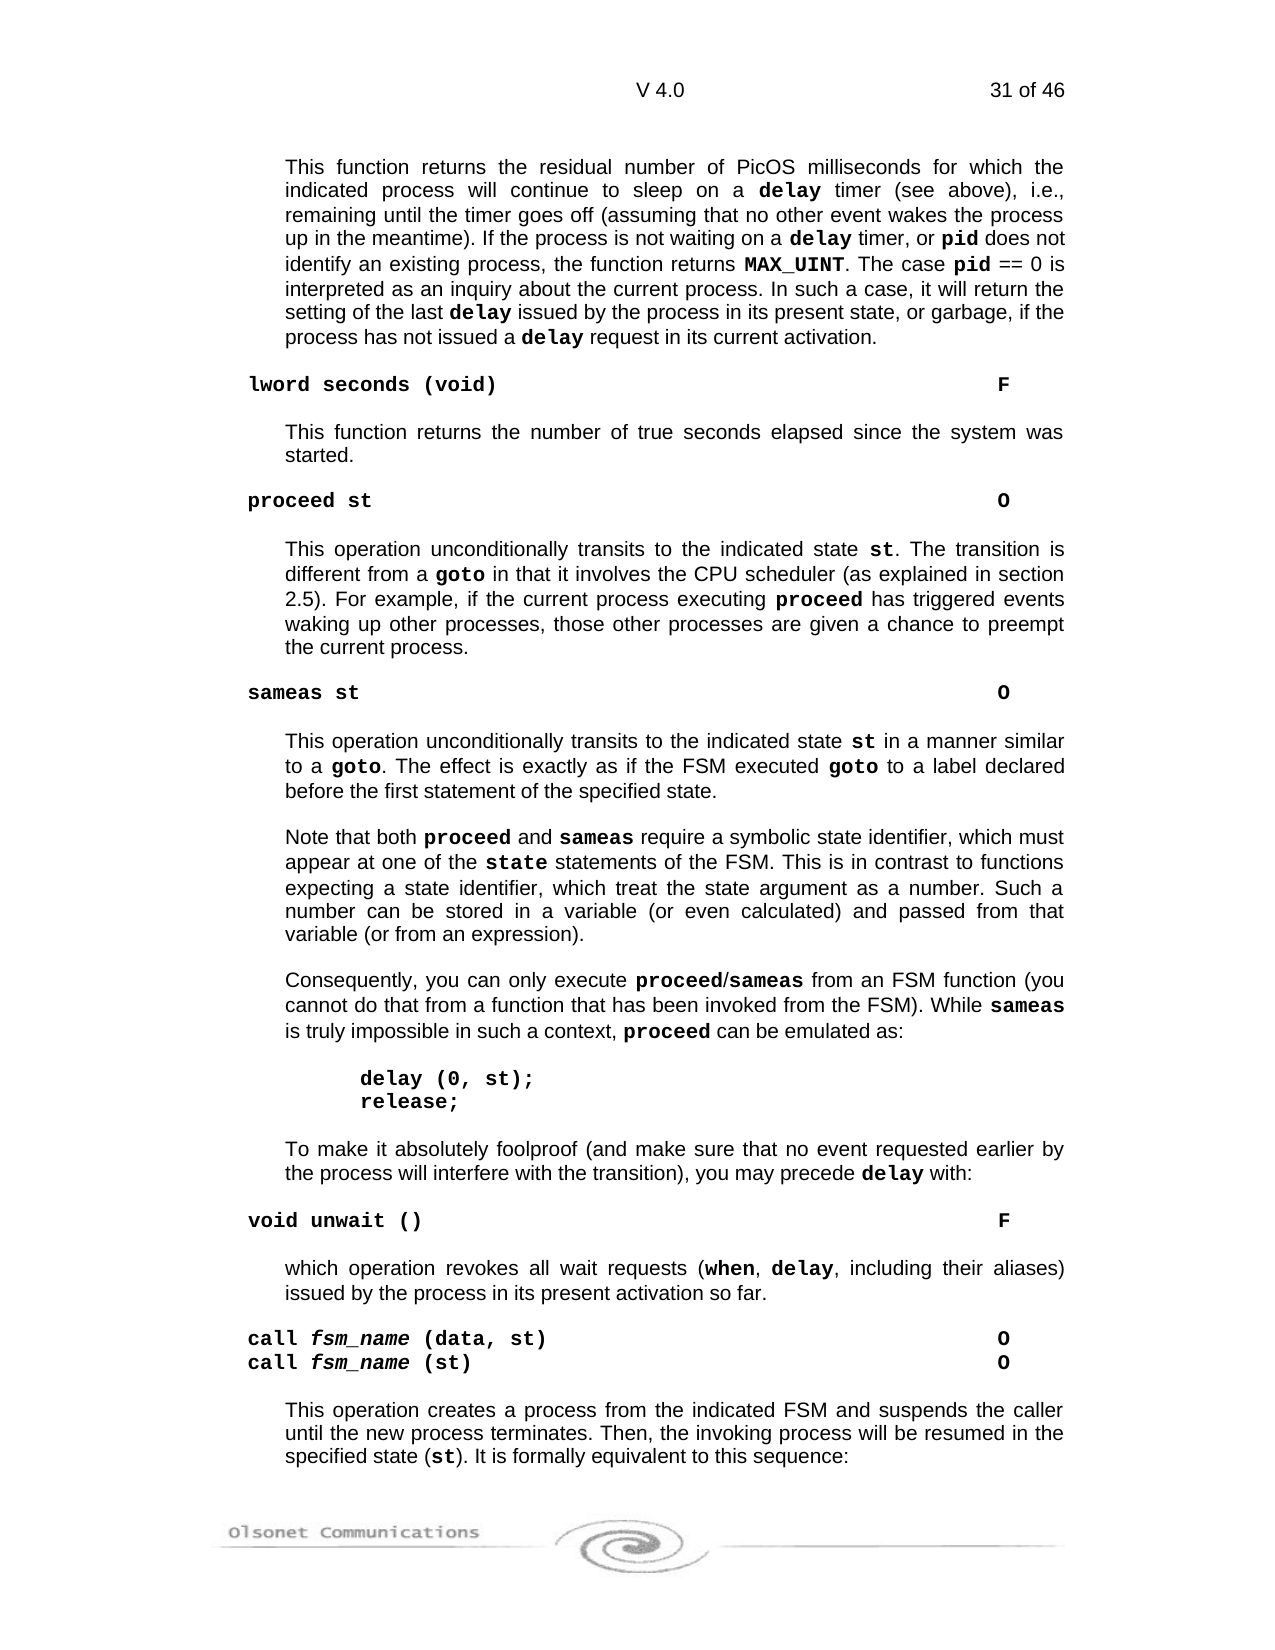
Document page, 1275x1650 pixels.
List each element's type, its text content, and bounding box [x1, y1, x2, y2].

text This operation unconditionally transits to the indicated state st. The transition is different from a goto in that it involves the CPU scheduler (as explained in section 2.5). For example, if the current process executing proceed has triggered events waking up other processes, those other processes are given a chance to preempt the current process. [285, 537, 1065, 659]
text void unwait () F [248, 1209, 1065, 1233]
text release; [285, 1091, 1065, 1115]
text which operation revokes all wait requests (when, delay, including their aliases) issued by the process in its present activation so far. [285, 1256, 1065, 1305]
text This operation unconditionally transits to the indicated state st in a manner similar to a goto. The effect is exactly as if the FSM executed goto to a label declared before the first statement of the specified state. [285, 729, 1065, 803]
text Note that both proceed and sameas require a symbolic state identifier, which must appear at one of the state statements of the FSM. This is in contrast to functions expecting a state identifier, which treat the state argument as a number. Such a number can be stored in a variable (or even calculated) and passed from that variable (or from an expression). [285, 826, 1065, 946]
text To make it absolutely foolproof (and make sure that no event requested earlier by the process will interfere with the transition), you may precede delay with: [285, 1138, 1065, 1186]
text This function returns the number of true seconds elapsed since the system was started. [285, 421, 1065, 467]
text proceed st O [247, 490, 1065, 514]
text sameas st O [247, 682, 1065, 706]
text This function returns the residual number of PicOS milliseconds for which the indicated process will continue to sleep on a delay timer (see above), i.e., remaining until the timer goes off (assuming that no other event wakes the process up in the meantime). If the process is not waiting on a delay timer, or pid does not identify an existing process, the function returns MAX_UINT. The case pid == 0 is interpreted as an inquiry about the current process. In such a case, it will return the setting of the last delay issued by the process in its present state, or garbage, if the process has not issued a delay request in its current activation. [285, 155, 1065, 351]
picture [210, 1504, 1065, 1596]
text Consequently, you can only execute proceed/sameas from an FSM function (you cannot do that from a function that has been invoked from the FSM). While sameas is truly impossible in such a context, proceed can be emulated as: [285, 969, 1065, 1044]
text call fsm_name (st) O [247, 1352, 1065, 1375]
text delay (0, st); [285, 1067, 1065, 1091]
text This operation creates a process from the indicated FSM and suspends the caller until the new process terminates. Then, the invoking process will be resumed in the specified state (st). It is formally equivalent to this sequence: [285, 1398, 1065, 1470]
text lword seconds (void) F [247, 374, 1065, 397]
text call fsm_name (data, st) O [247, 1328, 1065, 1352]
